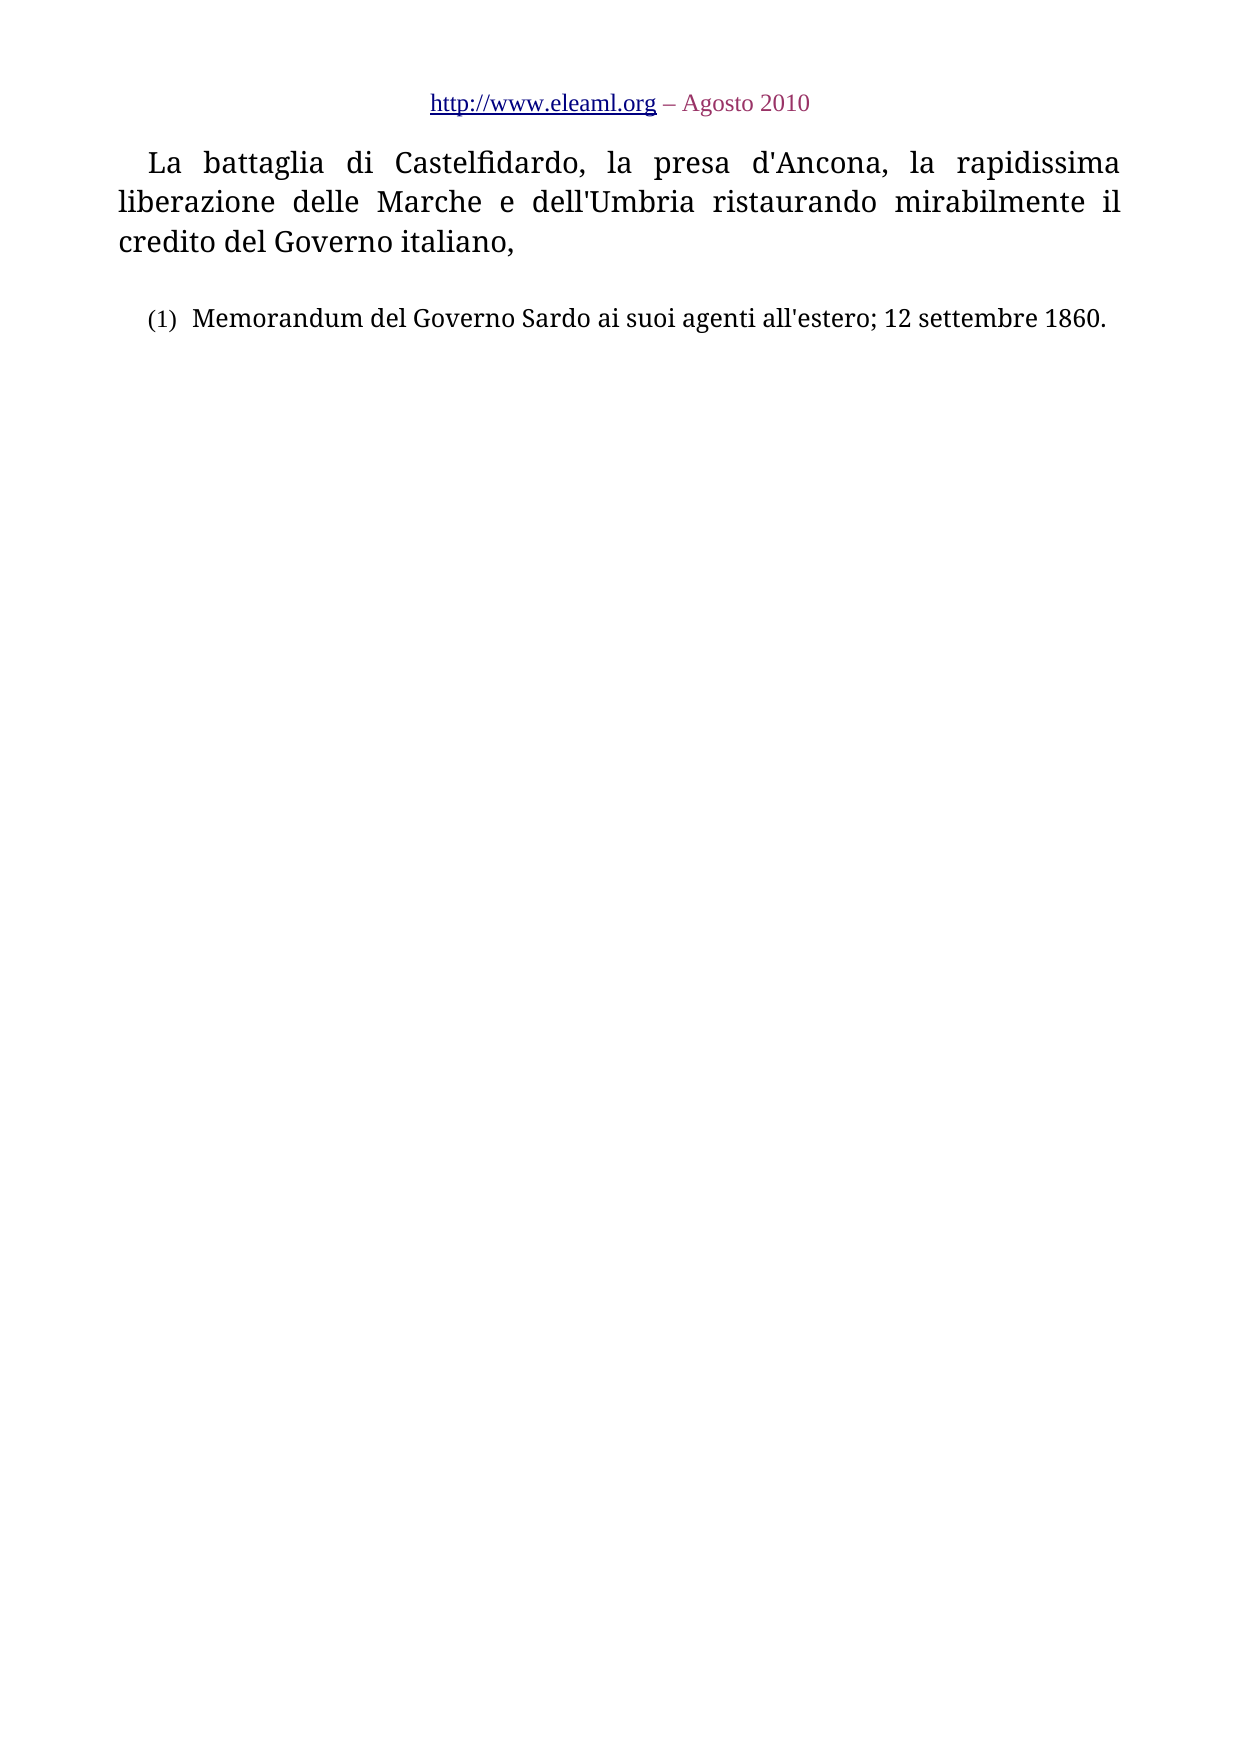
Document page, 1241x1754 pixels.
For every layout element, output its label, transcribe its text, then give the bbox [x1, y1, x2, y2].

text La battaglia di Castelfidardo, la presa d'Ancona, la rapidissima liberazione delle Marche e dell'Umbria ristaurando mirabilmente il credito del Governo italiano, [118, 142, 1122, 261]
list Memorandum del Governo Sardo ai suoi agenti all'estero; 12 settembre 1860. [118, 301, 1122, 335]
